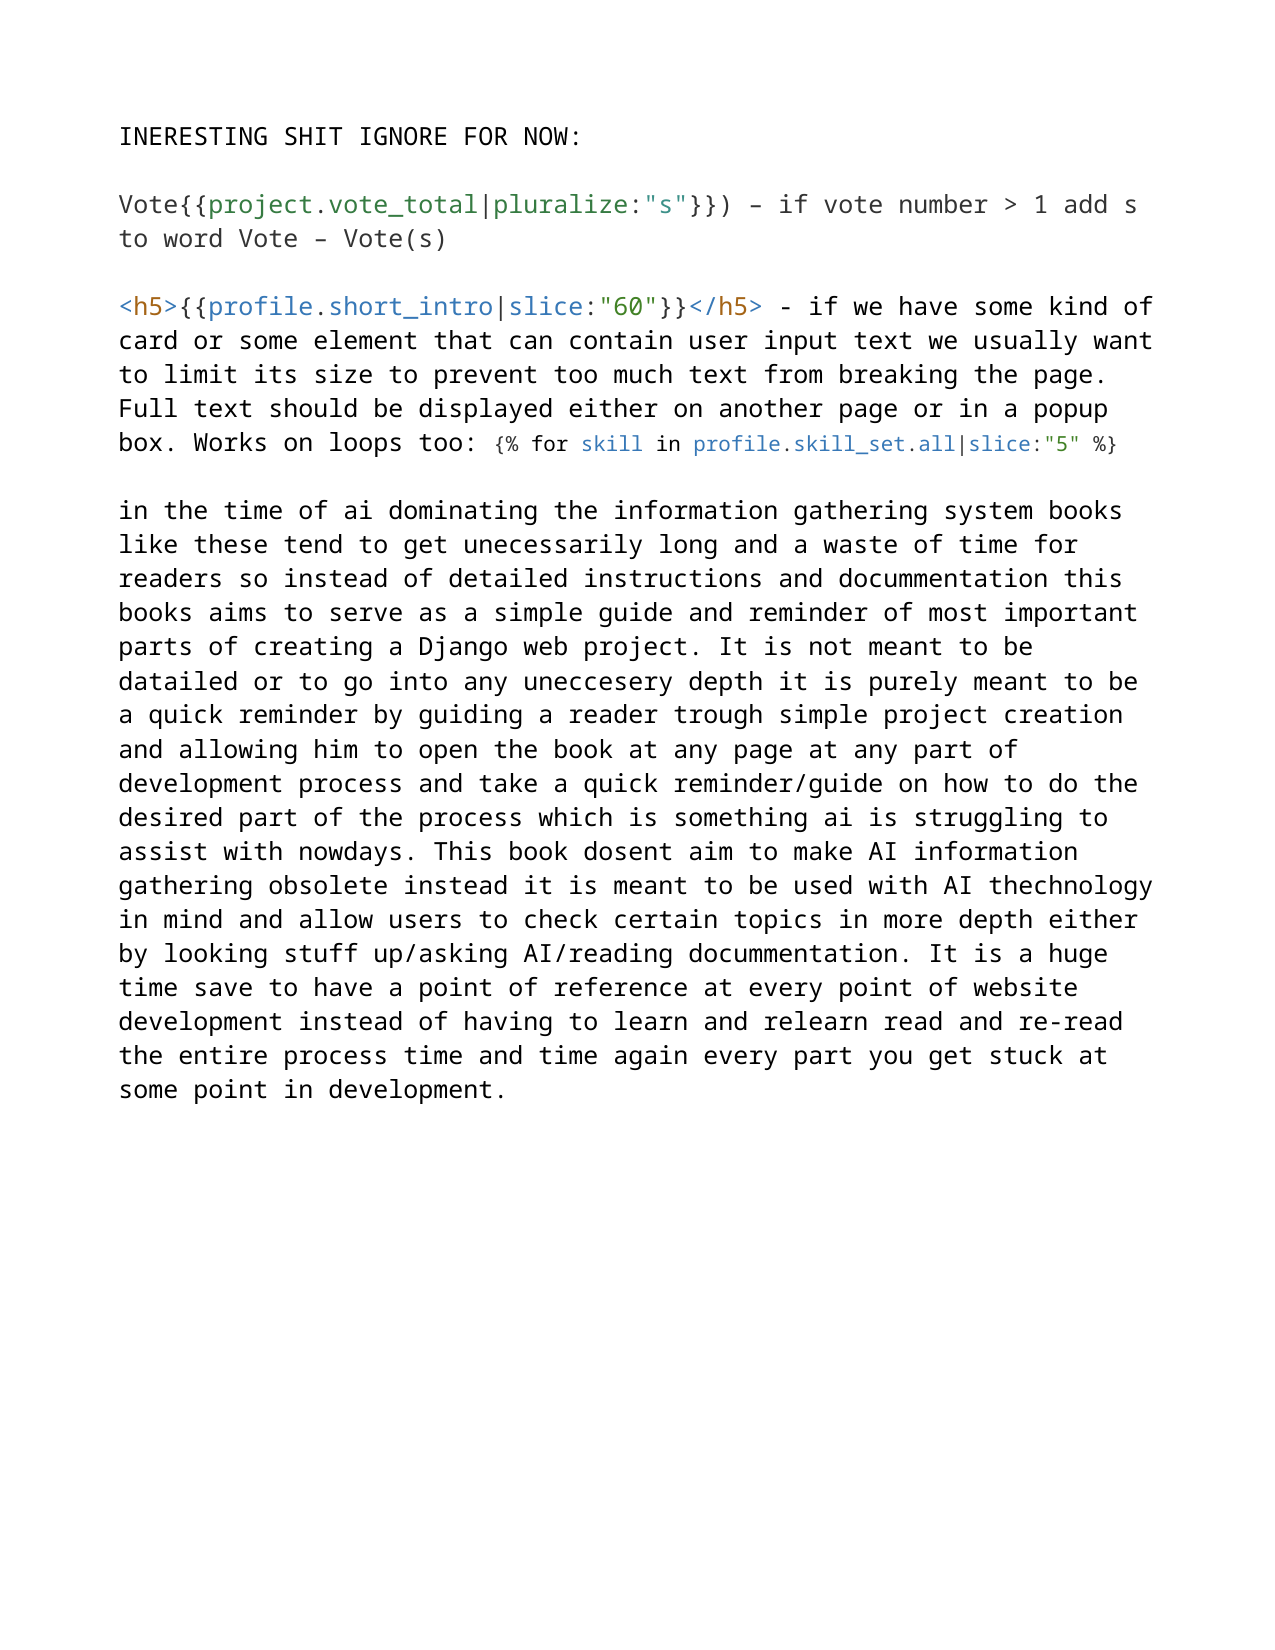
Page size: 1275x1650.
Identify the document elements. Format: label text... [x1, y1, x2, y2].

text <h5>{{profile.short_intro|slice:"60"}}</h5> - if we have some kind of card or some element that can contain user input text we usually want to limit its size to prevent too much text from breaking the page. Full text should be displayed either on another page or in a popup box. Works on loops too: {% for skill in profile.skill_set.all|slice:"5" %} [118, 288, 1157, 459]
text INERESTING SHIT IGNORE FOR NOW: [118, 118, 1157, 152]
text in the time of ai dominating the information gathering system books like these tend to get unecessarily long and a waste of time for readers so instead of detailed instructions and docummentation this books aims to serve as a simple guide and reminder of most important parts of creating a Django web project. It is not meant to be datailed or to go into any uneccesery depth it is purely meant to be a quick reminder by guiding a reader trough simple project creation and allowing him to open the book at any page at any part of development process and take a quick reminder/guide on how to do the desired part of the process which is something ai is struggling to assist with nowdays. This book dosent aim to make AI information gathering obsolete instead it is meant to be used with AI thechnology in mind and allow users to check certain topics in more depth either by looking stuff up/asking AI/reading docummentation. It is a huge time save to have a point of reference at every point of website development instead of having to learn and relearn read and re-read the entire process time and time again every part you get stuck at some point in development. [118, 493, 1157, 1106]
text Vote{{project.vote_total|pluralize:"s"}}) – if vote number > 1 add s to word Vote – Vote(s) [118, 186, 1157, 254]
